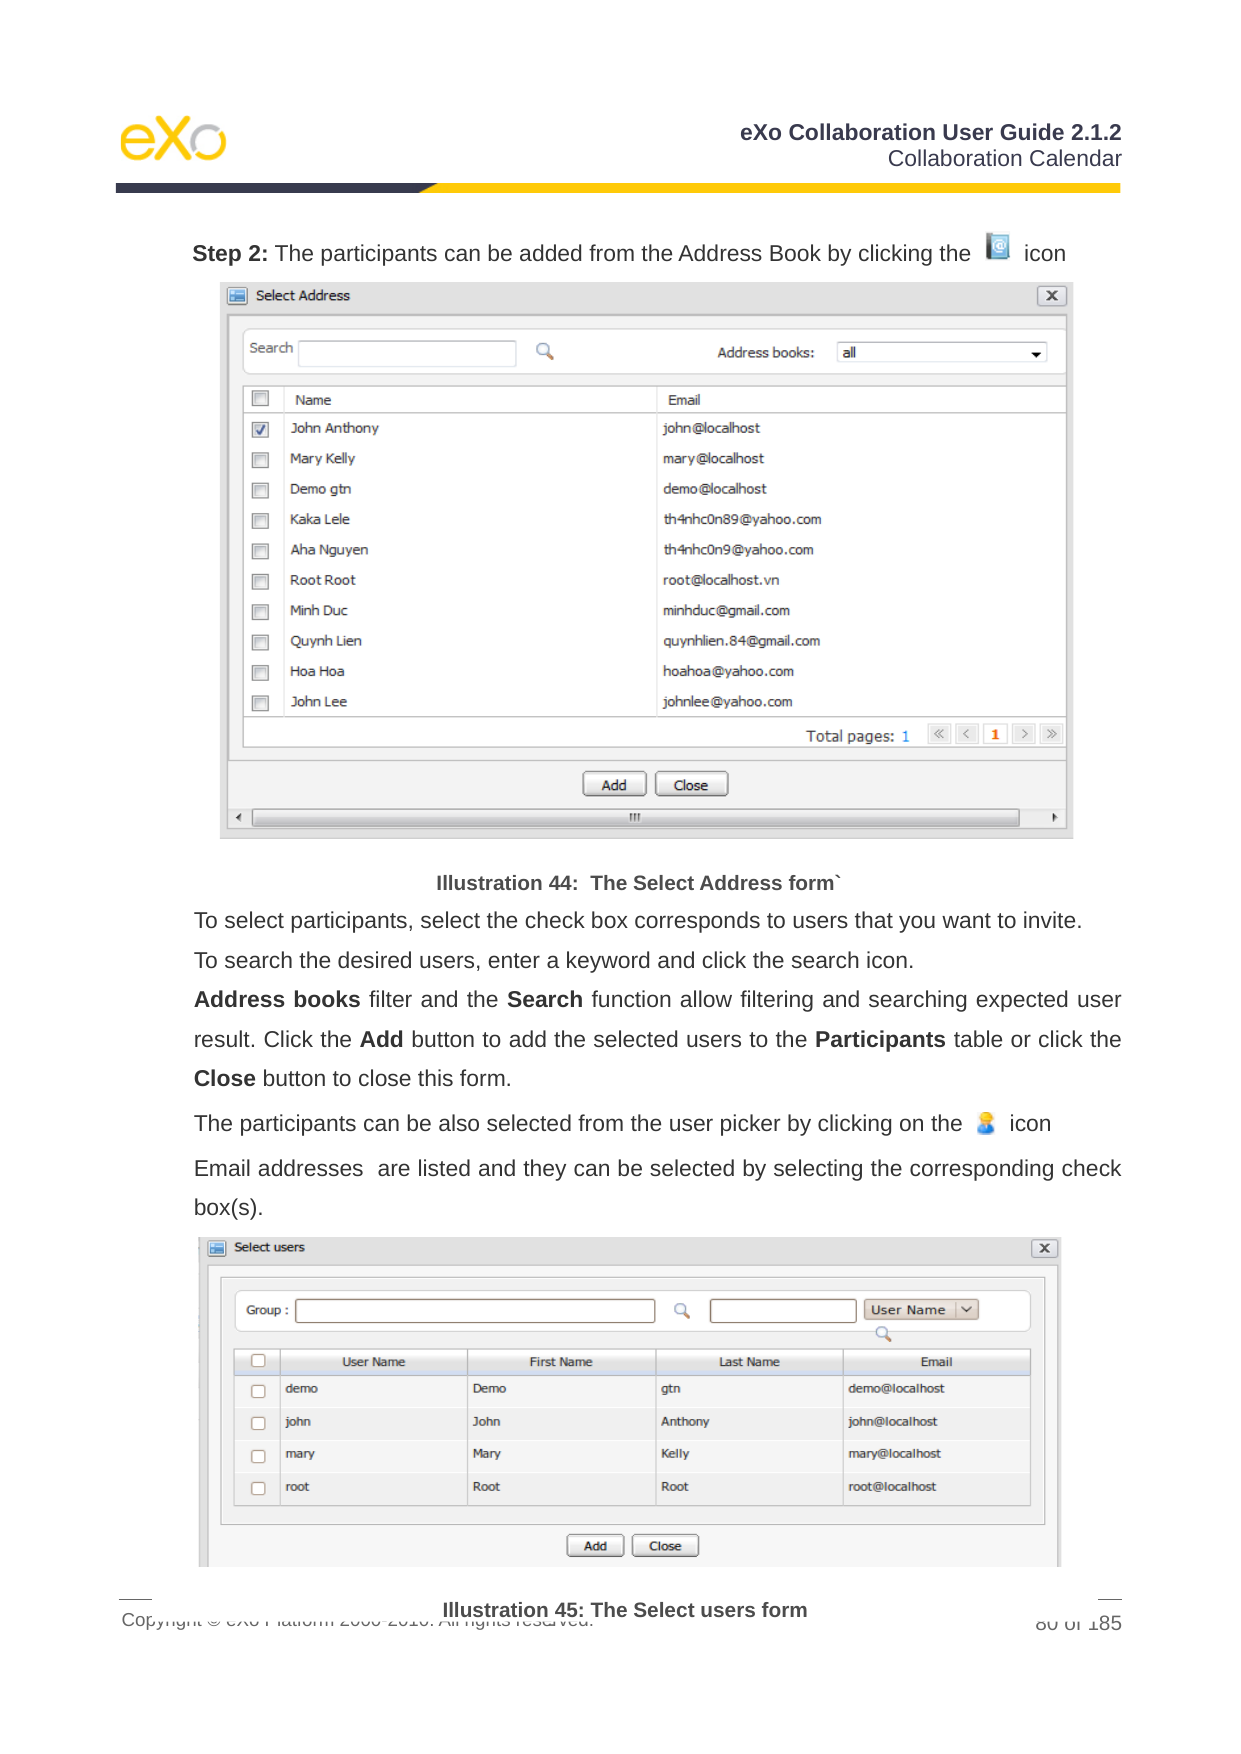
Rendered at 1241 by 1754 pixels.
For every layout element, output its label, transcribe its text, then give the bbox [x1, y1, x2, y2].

list Step 2: The participants can be added from the Address Book by clicking the icon [154, 223, 1122, 268]
picture [976, 1112, 996, 1135]
list [152, 1237, 198, 1312]
list The participants can be also selected from the user picker by clicking on the icon [156, 1105, 1122, 1142]
picture [115, 183, 1121, 193]
picture [985, 231, 1011, 261]
list To select participants, select the check box corresponds to users that you want to invite. [156, 839, 1122, 934]
list To search the desired users, enter a keyword and click the search icon. [156, 947, 1122, 973]
list Email addresses are listed and they can be selected by selecting the corresponding check box(s). [156, 1155, 1122, 1221]
list [1062, 1237, 1098, 1312]
picture [198, 1237, 1062, 1567]
picture [219, 282, 1074, 839]
list Illustration 45: The Select users form [152, 1567, 1098, 1622]
list Illustration 44: The Select Address form` [204, 839, 1073, 894]
list Address books filter and the Search function allow filtering and searching expected user result. Click the Add button to add the selected users to the Participants table or click the Close button to close this form. [156, 986, 1122, 1092]
picture [120, 115, 227, 161]
